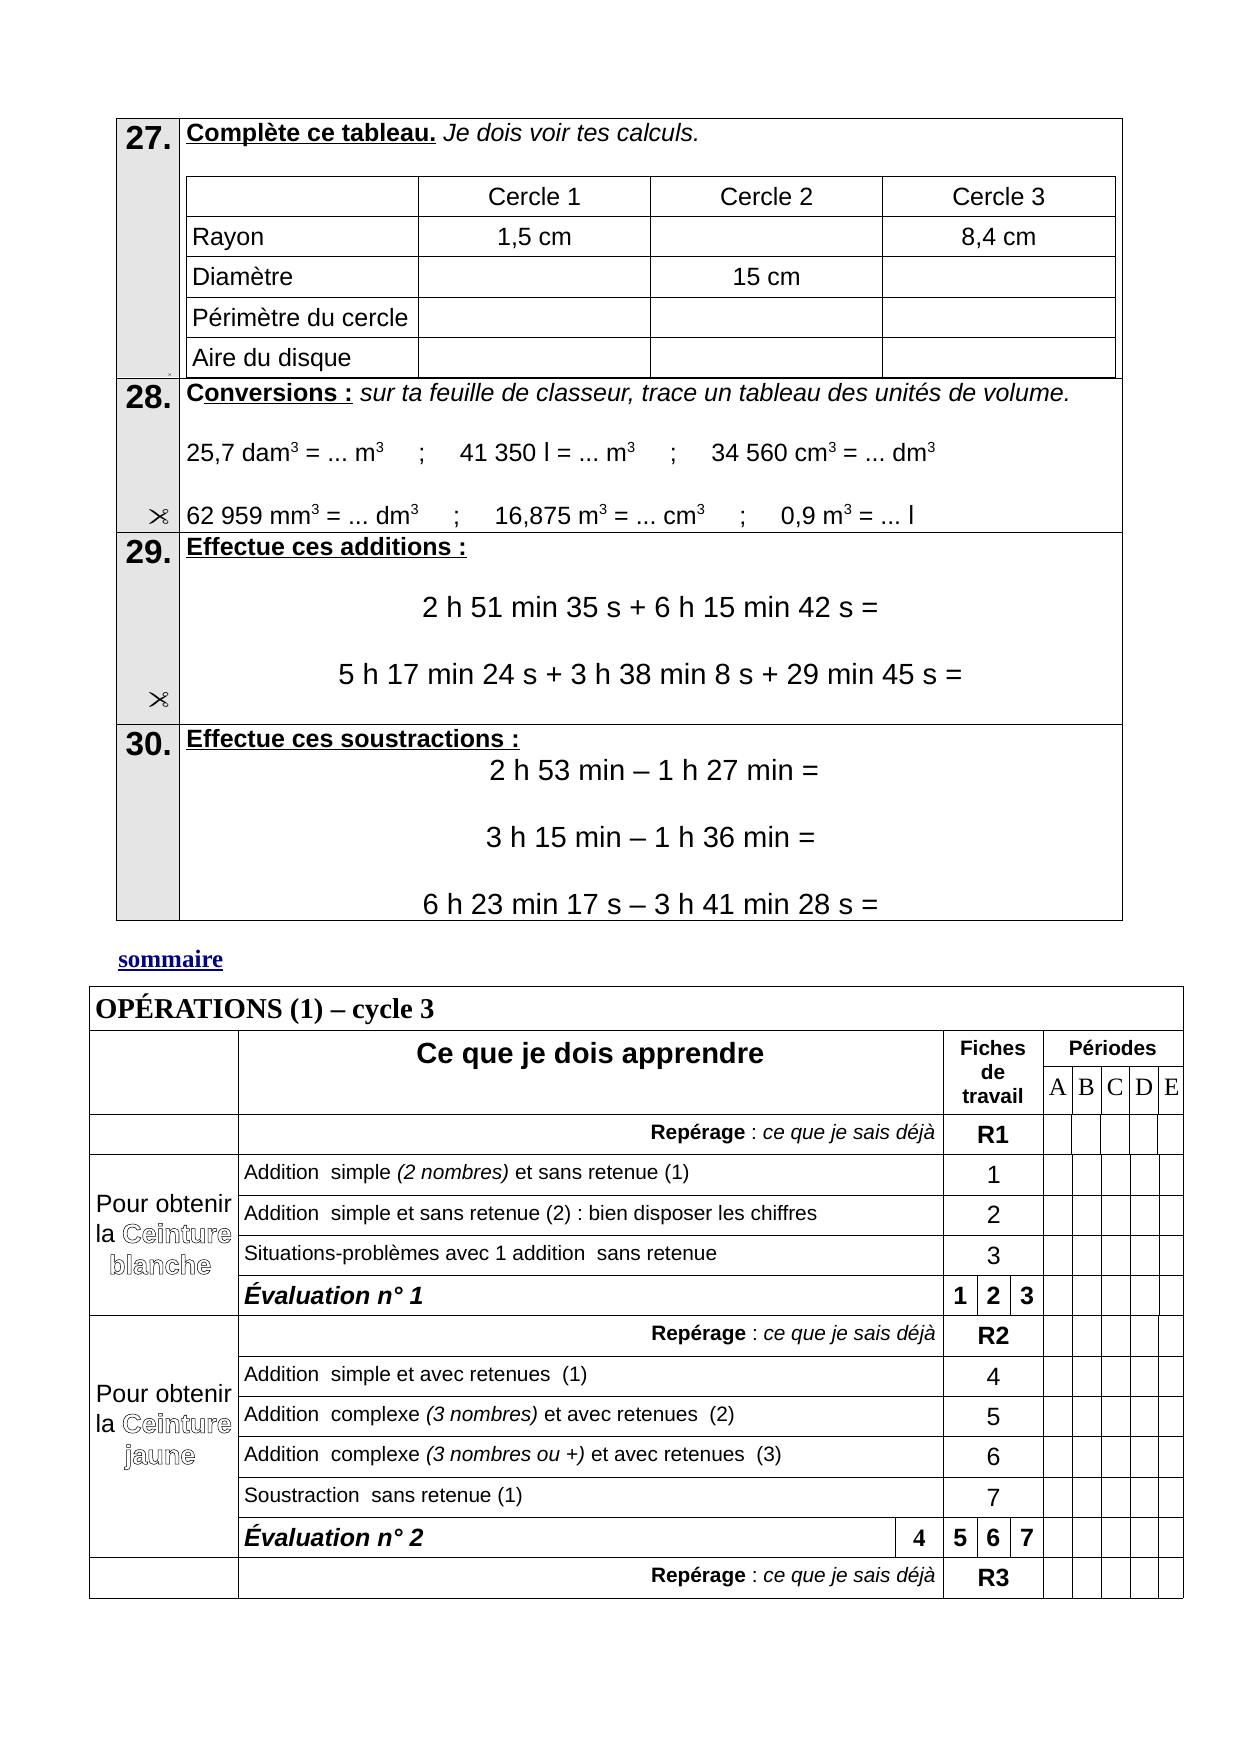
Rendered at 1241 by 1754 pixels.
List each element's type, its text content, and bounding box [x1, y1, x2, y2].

table_cell [1131, 1397, 1158, 1436]
table_cell 8,4 cm [883, 217, 1115, 256]
table_cell [883, 338, 1115, 377]
table_cell Évaluation n° 1 [239, 1276, 943, 1315]
table_cell 4 [896, 1518, 943, 1557]
table_cell [1102, 1236, 1130, 1275]
table_cell R1 [944, 1115, 1043, 1154]
table_cell 6 [978, 1518, 1010, 1557]
table_cell [1044, 1478, 1072, 1517]
table_cell Addition complexe (3 nombres) et avec retenues (2) [239, 1397, 943, 1436]
table_cell [1102, 1276, 1130, 1315]
table_header Périodes [1044, 1031, 1183, 1066]
table_cell 4 [944, 1357, 1043, 1396]
table_cell [1160, 1236, 1183, 1275]
table_cell [1131, 1196, 1159, 1235]
table_header Repérage : ce que je sais déjà [239, 1558, 943, 1598]
table_cell 5 [944, 1397, 1043, 1436]
table_cell 7 [944, 1478, 1043, 1517]
table_header [1160, 1155, 1183, 1194]
table_cell E [1159, 1067, 1183, 1114]
table_cell Effectue ces soustractions : 2 h 53 min – 1 h 27 min = 3 h 15 min – 1 h 36 min = 6 h 23 min 17 s – 3 h 41 min 28 s = [180, 725, 1122, 920]
table_cell 27. [117, 119, 179, 377]
table_cell [1159, 1518, 1183, 1557]
table_cell [1044, 1276, 1072, 1315]
table_cell [1073, 1518, 1101, 1557]
table_cell 29. [117, 533, 179, 724]
table_cell [419, 257, 650, 297]
table_cell [1102, 1518, 1130, 1557]
table_header [1131, 1155, 1159, 1194]
table_header R3 [944, 1558, 1043, 1598]
table_cell [90, 1031, 238, 1114]
table_cell [1159, 1437, 1183, 1477]
text sommaire [118, 944, 1122, 973]
table_cell A [1044, 1067, 1072, 1114]
table_cell [651, 298, 882, 337]
table_cell [1159, 1397, 1183, 1436]
table_header [1159, 1316, 1183, 1356]
table_header [187, 177, 418, 216]
table_cell [1160, 1196, 1183, 1235]
table_cell [1131, 1518, 1158, 1557]
table_cell [1102, 1478, 1130, 1517]
table_cell 5 [944, 1518, 977, 1557]
table_cell [1044, 1437, 1072, 1477]
table_cell Rayon [187, 217, 418, 256]
table_cell [1160, 1276, 1183, 1315]
table_cell [1131, 1437, 1158, 1477]
table_header [1073, 1316, 1101, 1356]
table_header [1131, 1558, 1158, 1598]
table_cell Diamètre [187, 257, 418, 297]
table_cell [1130, 1115, 1157, 1154]
table_cell [1044, 1196, 1072, 1235]
table_header [1131, 1316, 1158, 1356]
table_cell [419, 298, 650, 337]
table_cell [1073, 1397, 1101, 1436]
table_cell [883, 257, 1115, 297]
table_cell Addition simple et avec retenues (1) [239, 1357, 943, 1396]
table_header [1102, 1155, 1130, 1194]
table_cell 3 [1011, 1276, 1043, 1315]
table_cell 6 [944, 1437, 1043, 1477]
table_cell [1131, 1236, 1159, 1275]
table_cell [1131, 1478, 1158, 1517]
table_cell 28. [117, 379, 179, 532]
table_header Cercle 2 [651, 177, 882, 216]
table_cell [1102, 1196, 1130, 1235]
table_cell [90, 1115, 238, 1154]
table_cell 2 [944, 1196, 1043, 1235]
table_cell [1073, 1276, 1101, 1315]
table_cell [1073, 1196, 1101, 1235]
table_cell [1044, 1397, 1072, 1436]
table_cell [1102, 1437, 1130, 1477]
table_cell 30. [117, 725, 179, 920]
table_cell Fiches de travail [944, 1031, 1043, 1114]
table_cell 1,5 cm [419, 217, 650, 256]
table_cell [1159, 1357, 1183, 1396]
table_cell Aire du disque [187, 338, 418, 377]
table_header [1044, 1316, 1072, 1356]
table_cell Repérage : ce que je sais déjà [239, 1115, 943, 1154]
table_header [1044, 1558, 1072, 1598]
table_cell 7 [1011, 1518, 1043, 1557]
table_cell Effectue ces additions : 2 h 51 min 35 s + 6 h 15 min 42 s = 5 h 17 min 24 s + 3 h 38 min 8 s + 29 min 45 s = [180, 533, 1122, 724]
table_cell [1044, 1236, 1072, 1275]
table_cell [1073, 1357, 1101, 1396]
table_cell Périmètre du cercle [187, 298, 418, 337]
table_cell [1044, 1357, 1072, 1396]
table_cell D [1130, 1067, 1158, 1114]
table_header [1044, 1155, 1072, 1194]
table_cell 1 [944, 1276, 977, 1315]
table_header Repérage : ce que je sais déjà [239, 1316, 943, 1356]
table_cell Addition complexe (3 nombres ou +) et avec retenues (3) [239, 1437, 943, 1477]
table_cell Addition simple et sans retenue (2) : bien disposer les chiffres [239, 1196, 943, 1235]
table_cell [1158, 1115, 1183, 1154]
table_cell [1044, 1115, 1071, 1154]
table_cell Pour obtenir la Ceinture blanche [90, 1155, 238, 1315]
table_cell [883, 298, 1115, 337]
table_cell [1072, 1115, 1100, 1154]
table_cell [1131, 1276, 1159, 1315]
table_header Addition simple (2 nombres) et sans retenue (1) [239, 1155, 943, 1194]
table_cell 15 cm [651, 257, 882, 297]
table_cell [1131, 1357, 1158, 1396]
table_cell [1102, 1397, 1130, 1436]
table_cell Complète ce tableau. Je dois voir tes calculs. [180, 119, 1122, 377]
table_header Cercle 3 [883, 177, 1115, 216]
table_cell C [1102, 1067, 1129, 1114]
table_cell 2 [978, 1276, 1010, 1315]
table_header Cercle 1 [419, 177, 650, 216]
table_cell [419, 338, 650, 377]
table_cell [1101, 1115, 1129, 1154]
table_cell Ce que je dois apprendre [239, 1031, 943, 1114]
table_cell [1073, 1478, 1101, 1517]
table_cell Évaluation n° 2 [239, 1518, 895, 1557]
table_cell [1073, 1236, 1101, 1275]
table_header [1102, 1558, 1130, 1598]
table_cell [1044, 1518, 1072, 1557]
table_header [1159, 1558, 1183, 1598]
table_cell [1102, 1357, 1130, 1396]
table_cell [1073, 1437, 1101, 1477]
table_cell [90, 1558, 238, 1598]
table_cell Conversions : sur ta feuille de classeur, trace un tableau des unités de volume. 25,7 dam3 = ... m3 ; 41 350 l = ... m3 ; 34 560 cm3 = ... dm3 62 959 mm3 = ... dm3 ; 16,875 m3 = ... cm3 ; 0,9 m3 = ... l [180, 379, 1122, 532]
table_header R2 [944, 1316, 1043, 1356]
table_cell Pour obtenir la Ceinture jaune [90, 1316, 238, 1557]
table_header [1102, 1316, 1130, 1356]
table_cell B [1073, 1067, 1101, 1114]
table_cell [651, 338, 882, 377]
table_cell Soustraction sans retenue (1) [239, 1478, 943, 1517]
table_header Opérations (1) – cycle 3 [90, 987, 1183, 1030]
table_cell Situations-problèmes avec 1 addition sans retenue [239, 1236, 943, 1275]
table_header [1073, 1155, 1101, 1194]
table_cell 3 [944, 1236, 1043, 1275]
table_header [1073, 1558, 1101, 1598]
table_cell [1159, 1478, 1183, 1517]
table_header 1 [944, 1155, 1043, 1194]
table_cell [651, 217, 882, 256]
